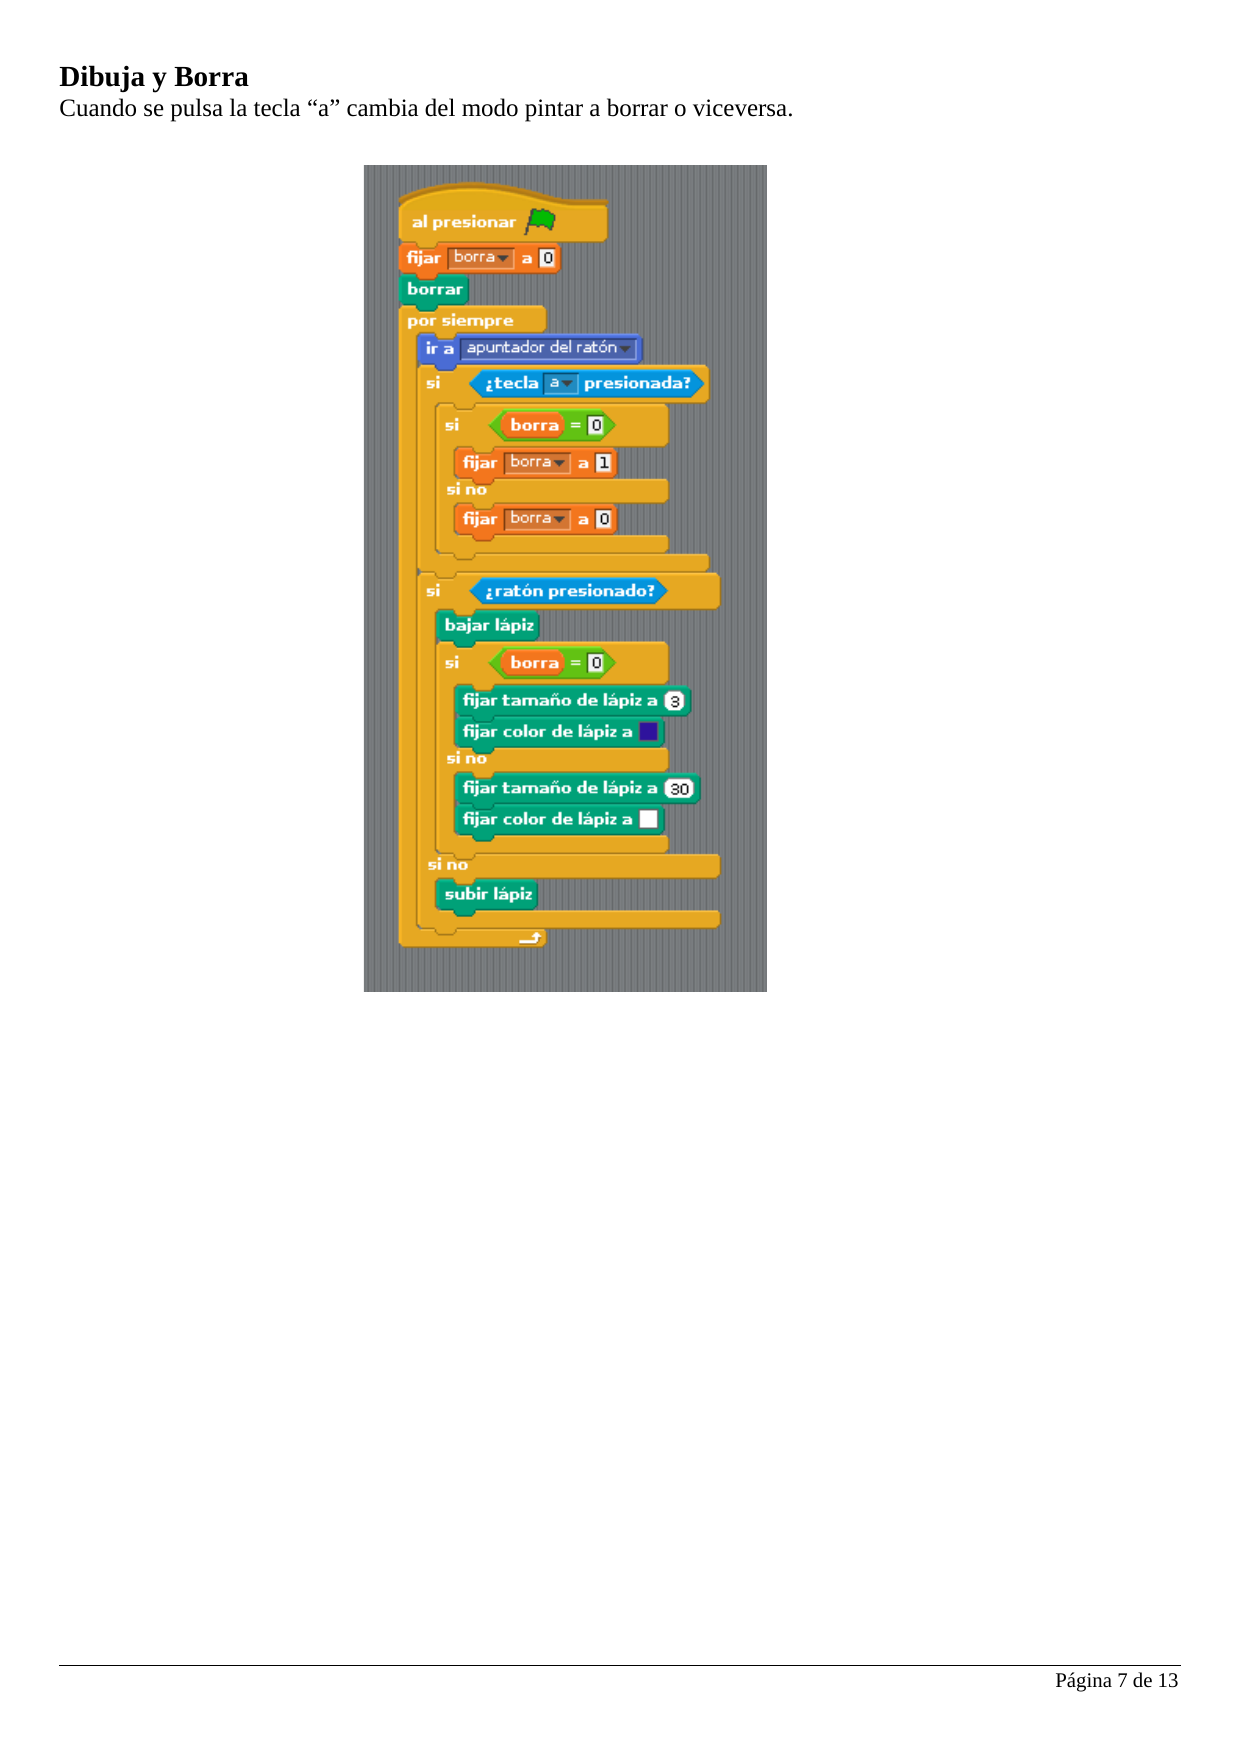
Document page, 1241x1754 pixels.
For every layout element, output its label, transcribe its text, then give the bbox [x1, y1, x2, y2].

picture [363, 165, 767, 992]
text Cuando se pulsa la tecla “a” cambia del modo pintar a borrar o viceversa. [59, 93, 1181, 121]
text Dibuja y Borra [59, 59, 1181, 93]
